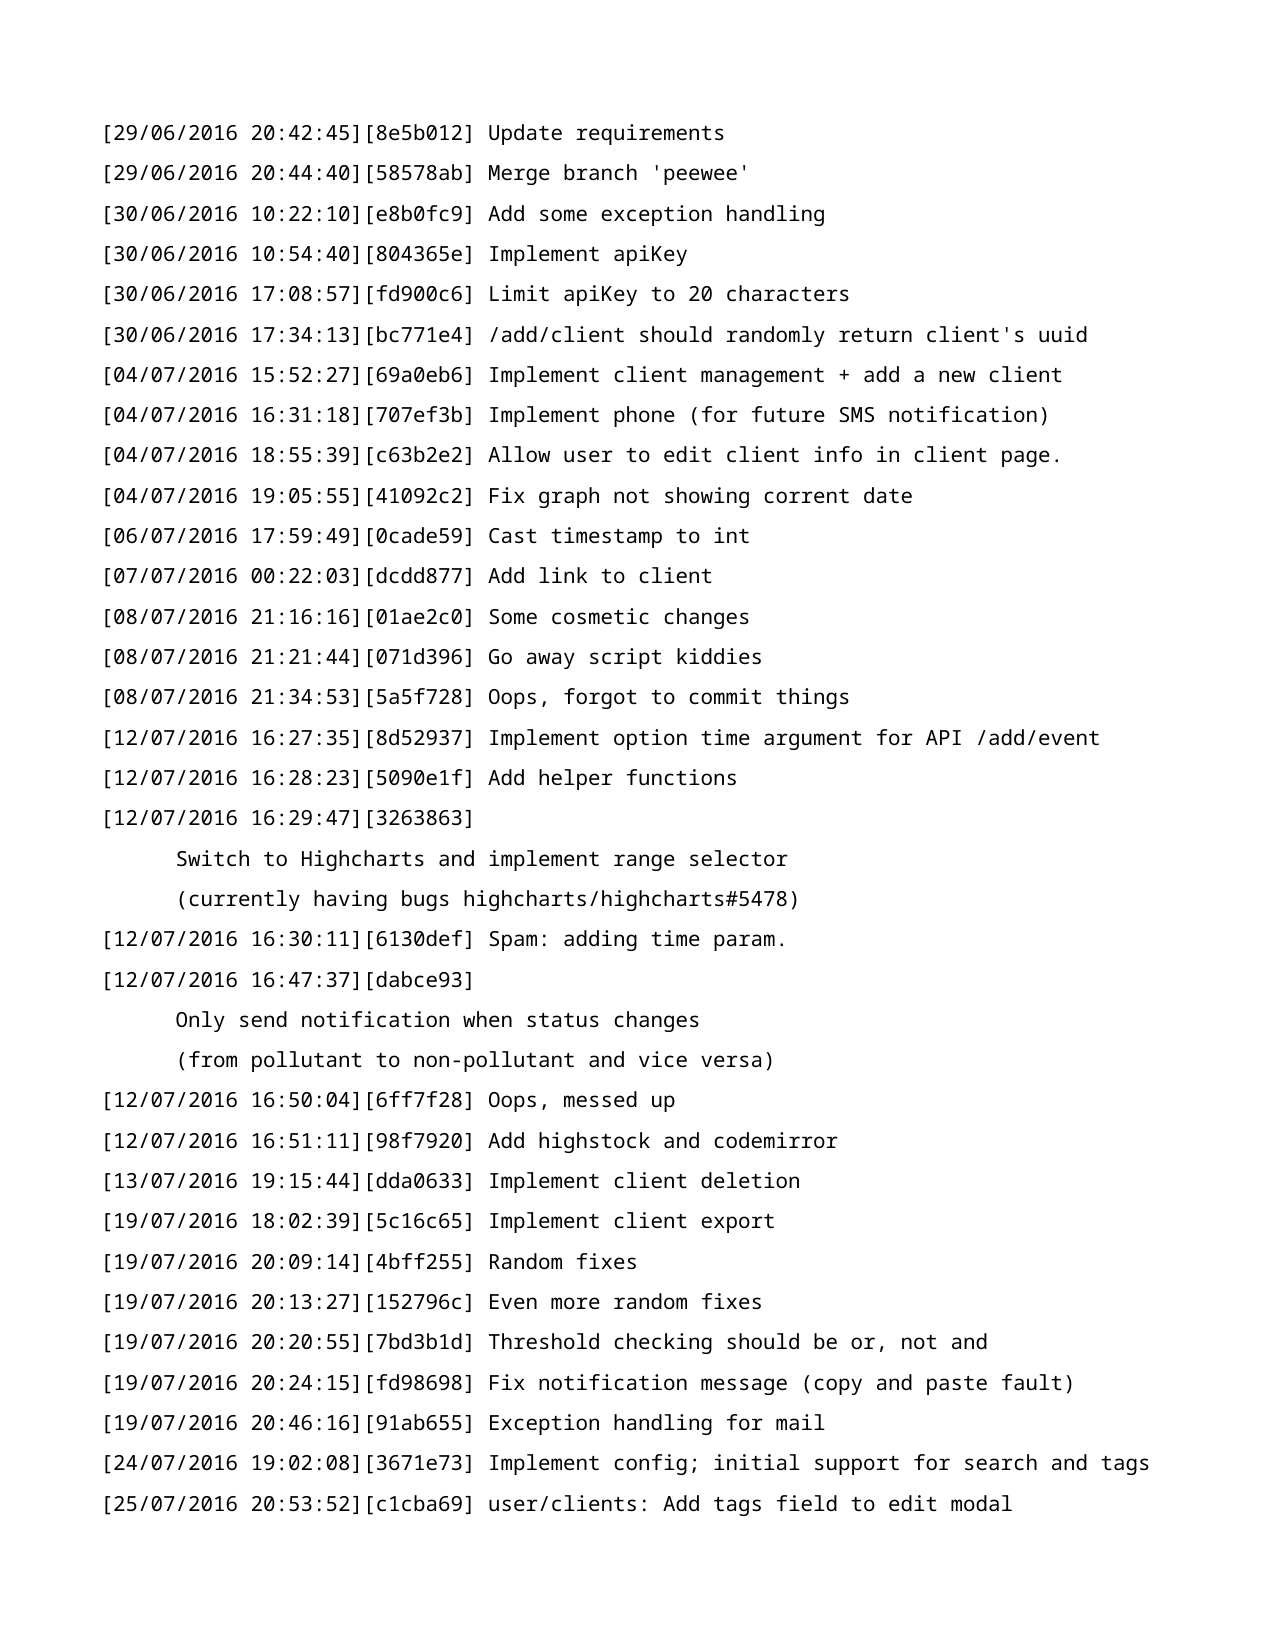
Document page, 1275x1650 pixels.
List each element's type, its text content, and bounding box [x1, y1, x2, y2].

text [04/07/2016 15:52:27][69a0eb6] Implement client management + add a new client [100, 360, 1243, 388]
text [08/07/2016 21:21:44][071d396] Go away script kiddies [100, 642, 1243, 671]
text [08/07/2016 21:34:53][5a5f728] Oops, forgot to commit things [100, 682, 1243, 711]
text [08/07/2016 21:16:16][01ae2c0] Some cosmetic changes [100, 602, 1243, 630]
text (currently having bugs highcharts/highcharts#5478) [100, 884, 1243, 912]
text [30/06/2016 10:54:40][804365e] Implement apiKey [100, 239, 1243, 267]
text [12/07/2016 16:29:47][3263863] [100, 803, 1243, 832]
text [24/07/2016 19:02:08][3671e73] Implement config; initial support for search and tags [100, 1448, 1243, 1477]
text [06/07/2016 17:59:49][0cade59] Cast timestamp to int [100, 521, 1243, 550]
text [12/07/2016 16:27:35][8d52937] Implement option time argument for API /add/event [100, 723, 1243, 751]
text [13/07/2016 19:15:44][dda0633] Implement client deletion [100, 1166, 1243, 1195]
text [04/07/2016 18:55:39][c63b2e2] Allow user to edit client info in client page. [100, 441, 1243, 469]
text [12/07/2016 16:50:04][6ff7f28] Oops, messed up [100, 1086, 1243, 1114]
text [04/07/2016 19:05:55][41092c2] Fix graph not showing corrent date [100, 481, 1243, 509]
text [12/07/2016 16:28:23][5090e1f] Add helper functions [100, 763, 1243, 792]
text [19/07/2016 20:13:27][152796c] Even more random fixes [100, 1287, 1243, 1316]
text Switch to Highcharts and implement range selector [100, 844, 1243, 872]
text [30/06/2016 17:08:57][fd900c6] Limit apiKey to 20 characters [100, 279, 1243, 308]
text [29/06/2016 20:44:40][58578ab] Merge branch 'peewee' [100, 158, 1243, 187]
text [19/07/2016 20:09:14][4bff255] Random fixes [100, 1247, 1243, 1275]
text [30/06/2016 17:34:13][bc771e4] /add/client should randomly return client's uuid [100, 320, 1243, 348]
text [25/07/2016 20:53:52][c1cba69] user/clients: Add tags field to edit modal [100, 1489, 1243, 1517]
text [29/06/2016 20:42:45][8e5b012] Update requirements [100, 118, 1243, 147]
text [19/07/2016 18:02:39][5c16c65] Implement client export [100, 1207, 1243, 1235]
text [30/06/2016 10:22:10][e8b0fc9] Add some exception handling [100, 199, 1243, 227]
text [07/07/2016 00:22:03][dcdd877] Add link to client [100, 562, 1243, 590]
text [19/07/2016 20:20:55][7bd3b1d] Threshold checking should be or, not and [100, 1327, 1243, 1356]
text Only send notification when status changes [100, 1005, 1243, 1033]
text [19/07/2016 20:46:16][91ab655] Exception handling for mail [100, 1408, 1243, 1437]
text [19/07/2016 20:24:15][fd98698] Fix notification message (copy and paste fault) [100, 1368, 1243, 1396]
text [12/07/2016 16:30:11][6130def] Spam: adding time param. [100, 924, 1243, 953]
text [12/07/2016 16:51:11][98f7920] Add highstock and codemirror [100, 1126, 1243, 1154]
text [12/07/2016 16:47:37][dabce93] [100, 965, 1243, 993]
text (from pollutant to non-pollutant and vice versa) [100, 1045, 1243, 1074]
text [04/07/2016 16:31:18][707ef3b] Implement phone (for future SMS notification) [100, 400, 1243, 429]
